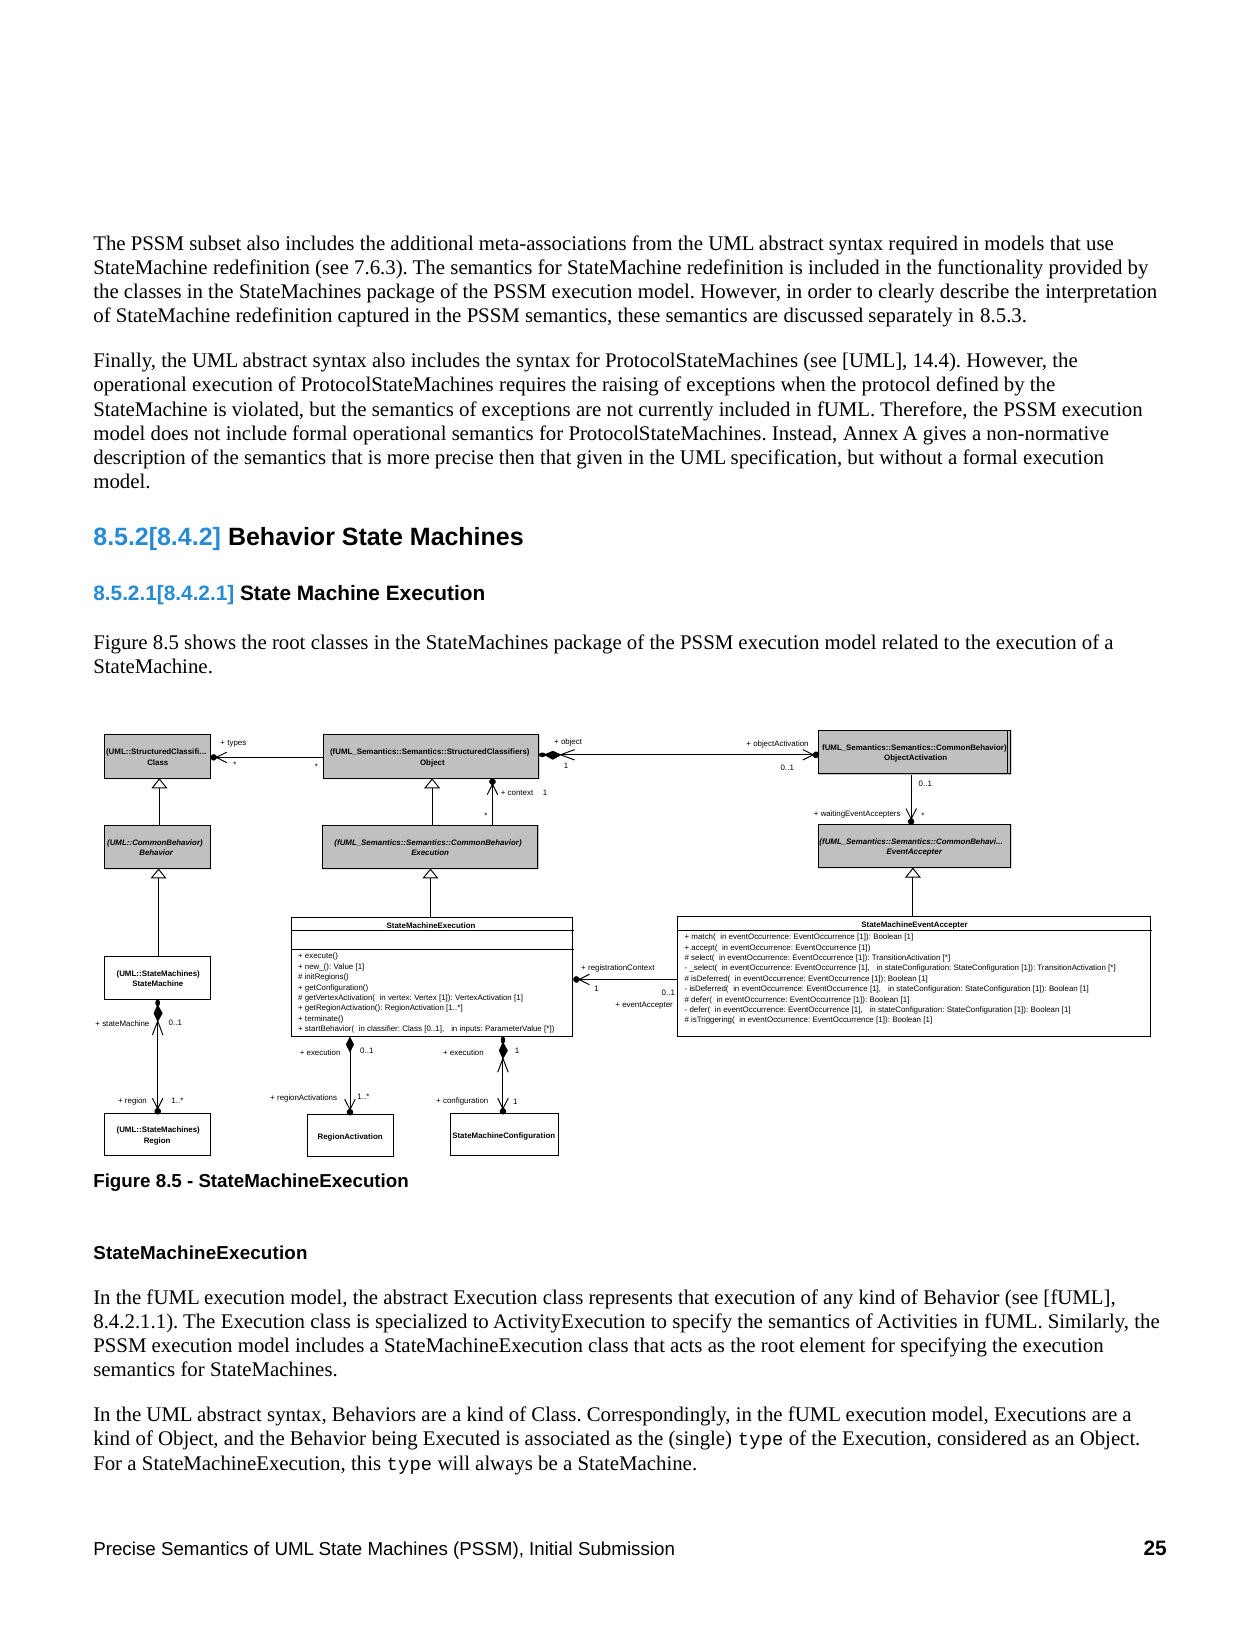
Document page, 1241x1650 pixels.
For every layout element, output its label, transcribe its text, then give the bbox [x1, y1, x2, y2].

text Figure 8.5 shows the root classes in the StateMachines package of the PSSM execution model related to the execution of a StateMachine. [93, 630, 1164, 678]
text The PSSM subset also includes the additional meta-associations from the UML abstract syntax required in models that use StateMachine redefinition (see 7.6.3). The semantics for StateMachine redefinition is included in the functionality provided by the classes in the StateMachines package of the PSSM execution model. However, in order to clearly describe the interpretation of StateMachine redefinition captured in the PSSM semantics, these semantics are discussed separately in 8.5.3. [93, 231, 1164, 327]
subtitle StateMachineExecution [93, 1242, 1164, 1264]
subtitle Behavior State Machines [93, 522, 1164, 551]
text In the UML abstract syntax, Behaviors are a kind of Class. Correspondingly, in the fUML execution model, Executions are a kind of Object, and the Behavior being Executed is associated as the (single) type of the Execution, considered as an Object. For a StateMachineExecution, this type will always be a StateMachine. [93, 1402, 1164, 1476]
text Figure 8.5 - StateMachineExecution [93, 712, 1161, 1191]
text Finally, the UML abstract syntax also includes the syntax for ProtocolStateMachines (see [UML], 14.4). However, the operational execution of ProtocolStateMachines requires the raising of exceptions when the protocol defined by the StateMachine is violated, but the semantics of exceptions are not currently included in fUML. Therefore, the PSSM execution model does not include formal operational semantics for ProtocolStateMachines. Instead, Annex A gives a non-normative description of the semantics that is more precise then that given in the UML specification, but without a formal execution model. [93, 348, 1164, 493]
subtitle State Machine Execution [93, 580, 1164, 605]
text In the fUML execution model, the abstract Execution class represents that execution of any kind of Behavior (see [fUML], 8.4.2.1.1). The Execution class is specialized to ActivityExecution to specify the semantics of Activities in fUML. Similarly, the PSSM execution model includes a StateMachineExecution class that acts as the root element for specifying the execution semantics for StateMachines. [93, 1285, 1164, 1381]
